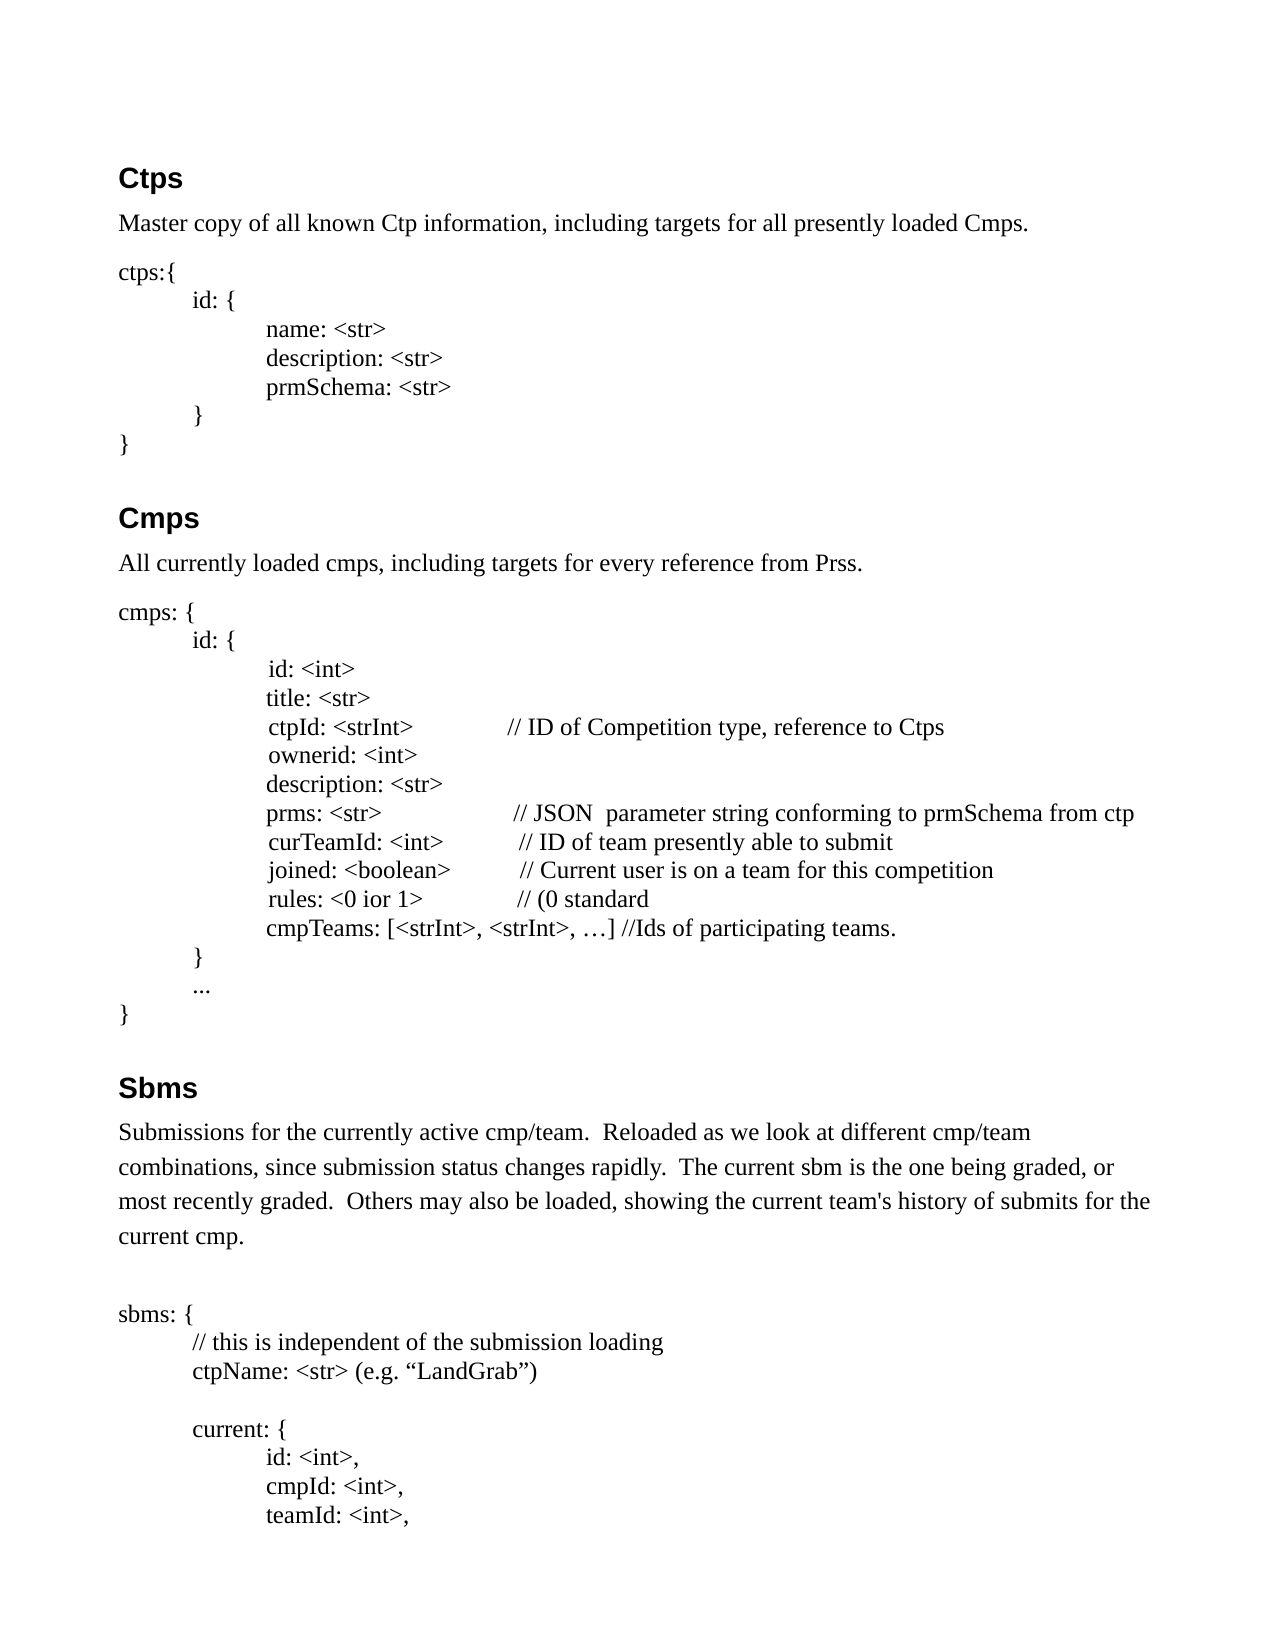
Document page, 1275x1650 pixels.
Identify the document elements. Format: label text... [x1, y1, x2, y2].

text rules: <0 ior 1> // (0 standard [118, 884, 1157, 913]
text description: <str> [118, 769, 1157, 798]
text // this is independent of the submission loading [118, 1327, 1157, 1356]
text id: { [118, 286, 1157, 314]
text cmpTeams: [<strInt>, <strInt>, …] //Ids of participating teams. [118, 913, 1157, 942]
text ctpName: <str> (e.g. “LandGrab”) [118, 1356, 1157, 1385]
text sbms: { [118, 1299, 1157, 1327]
text curTeamId: <int> // ID of team presently able to submit [118, 827, 1157, 855]
text cmpId: <int>, [118, 1471, 1157, 1500]
text } [118, 429, 1157, 458]
text description: <str> [118, 343, 1157, 372]
text id: <int>, [118, 1442, 1157, 1471]
text } [118, 942, 1157, 970]
text cmps: { [118, 597, 1157, 625]
text All currently loaded cmps, including targets for every reference from Prss. [118, 548, 1157, 576]
text Submissions for the currently active cmp/team. Reloaded as we look at different cmp/team combinations, since submission status changes rapidly. The current sbm is the one being graded, or most recently graded. Others may also be loaded, showing the current team's history of submits for the current cmp. [118, 1117, 1157, 1250]
text id: <int> [118, 654, 1157, 683]
text } [118, 999, 1157, 1028]
subtitle Sbms [118, 1071, 1157, 1105]
text ctpId: <strInt> // ID of Competition type, reference to Ctps [118, 712, 1157, 740]
text teamId: <int>, [118, 1500, 1157, 1529]
text current: { [118, 1414, 1157, 1442]
text name: <str> [118, 314, 1157, 343]
subtitle Cmps [118, 501, 1157, 535]
text title: <str> [118, 683, 1157, 712]
subtitle Ctps [118, 161, 1157, 195]
text prmSchema: <str> [118, 372, 1157, 401]
text ctps:{ [118, 257, 1157, 286]
text joined: <boolean> // Current user is on a team for this competition [118, 855, 1157, 884]
text } [118, 401, 1157, 429]
text prms: <str> // JSON parameter string conforming to prmSchema from ctp [118, 798, 1157, 827]
text ... [118, 970, 1157, 999]
text Master copy of all known Ctp information, including targets for all presently loaded Cmps. [118, 208, 1157, 236]
text ownerid: <int> [118, 740, 1157, 769]
text id: { [118, 625, 1157, 654]
